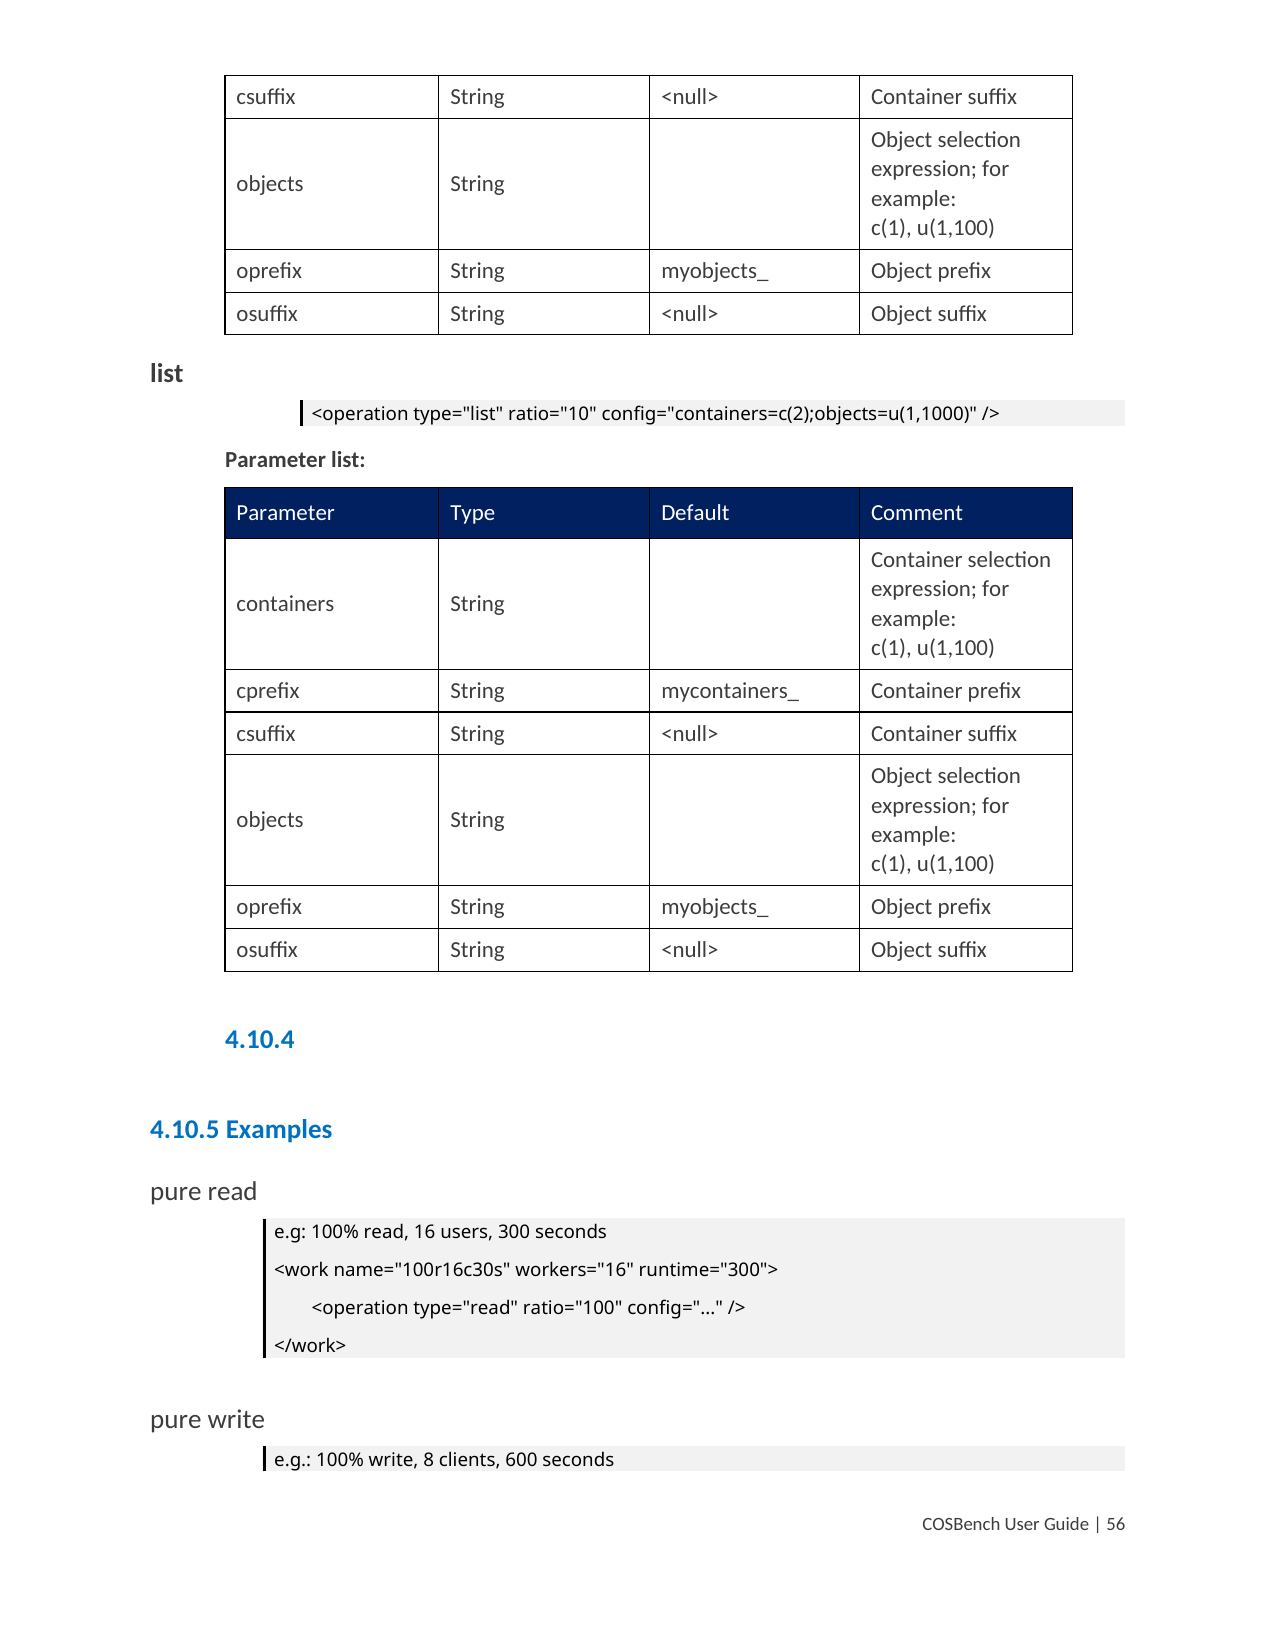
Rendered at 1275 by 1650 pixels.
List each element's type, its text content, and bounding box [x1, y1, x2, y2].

table_cell String [439, 76, 649, 118]
subtitle list [150, 356, 1125, 389]
table_cell String [439, 713, 649, 754]
table_cell Object suffix [860, 293, 1072, 334]
table_cell Container suffix [860, 76, 1072, 118]
table_header Parameter [226, 488, 438, 538]
table_cell Object prefix [860, 886, 1072, 928]
table_cell Container suffix [860, 713, 1072, 754]
table_cell Object selection expression; for example: c(1), u(1,100) [860, 119, 1072, 249]
table_cell String [439, 670, 649, 711]
table_cell String [439, 929, 649, 971]
subtitle Examples [150, 1113, 1125, 1146]
text e.g.: 100% write, 8 clients, 600 seconds [266, 1446, 1125, 1471]
table_cell myobjects_ [650, 250, 859, 292]
table_header Default [650, 488, 859, 538]
table_cell Container prefix [860, 670, 1072, 711]
table_cell <null> [650, 929, 859, 971]
table_cell String [439, 119, 649, 249]
table_cell Container selection expression; for example: c(1), u(1,100) [860, 539, 1072, 668]
table_cell mycontainers_ [650, 670, 859, 711]
table_cell csuffix [226, 713, 438, 754]
text <operation type="list" ratio="10" config="containers=c(2);objects=u(1,1000)" /> [303, 400, 1125, 426]
table_cell osuffix [226, 929, 438, 971]
table_cell String [439, 293, 649, 334]
table_cell Object selection expression; for example: c(1), u(1,100) [860, 755, 1072, 885]
table_cell String [439, 886, 649, 928]
table_cell <null> [650, 713, 859, 754]
text <operation type="read" ratio="100" config="..." /> [266, 1294, 1125, 1320]
table_cell <null> [650, 76, 859, 118]
table_cell String [439, 539, 649, 668]
table_cell myobjects_ [650, 886, 859, 928]
table_cell Object suffix [860, 929, 1072, 971]
subtitle pure write [150, 1402, 1125, 1435]
table_cell cprefix [226, 670, 438, 711]
table_cell oprefix [226, 250, 438, 292]
table_cell <null> [650, 293, 859, 334]
table_cell csuffix [226, 76, 438, 118]
table_cell [650, 119, 859, 249]
table_cell [650, 539, 859, 668]
table_header Type [439, 488, 649, 538]
table_cell String [439, 755, 649, 885]
text Parameter list: [225, 445, 1125, 473]
table_cell String [439, 250, 649, 292]
table_cell [650, 755, 859, 885]
table_cell Object prefix [860, 250, 1072, 292]
table_cell osuffix [226, 293, 438, 334]
table_cell containers [226, 539, 438, 668]
text e.g: 100% read, 16 users, 300 seconds [262, 1218, 1125, 1244]
text </work> [266, 1332, 1125, 1358]
table_cell objects [226, 119, 438, 249]
table_cell objects [226, 755, 438, 885]
text <work name="100r16c30s" workers="16" runtime="300"> [266, 1256, 1125, 1282]
table_cell oprefix [226, 886, 438, 928]
subtitle pure read [150, 1174, 1125, 1207]
table_header Comment [860, 488, 1072, 538]
